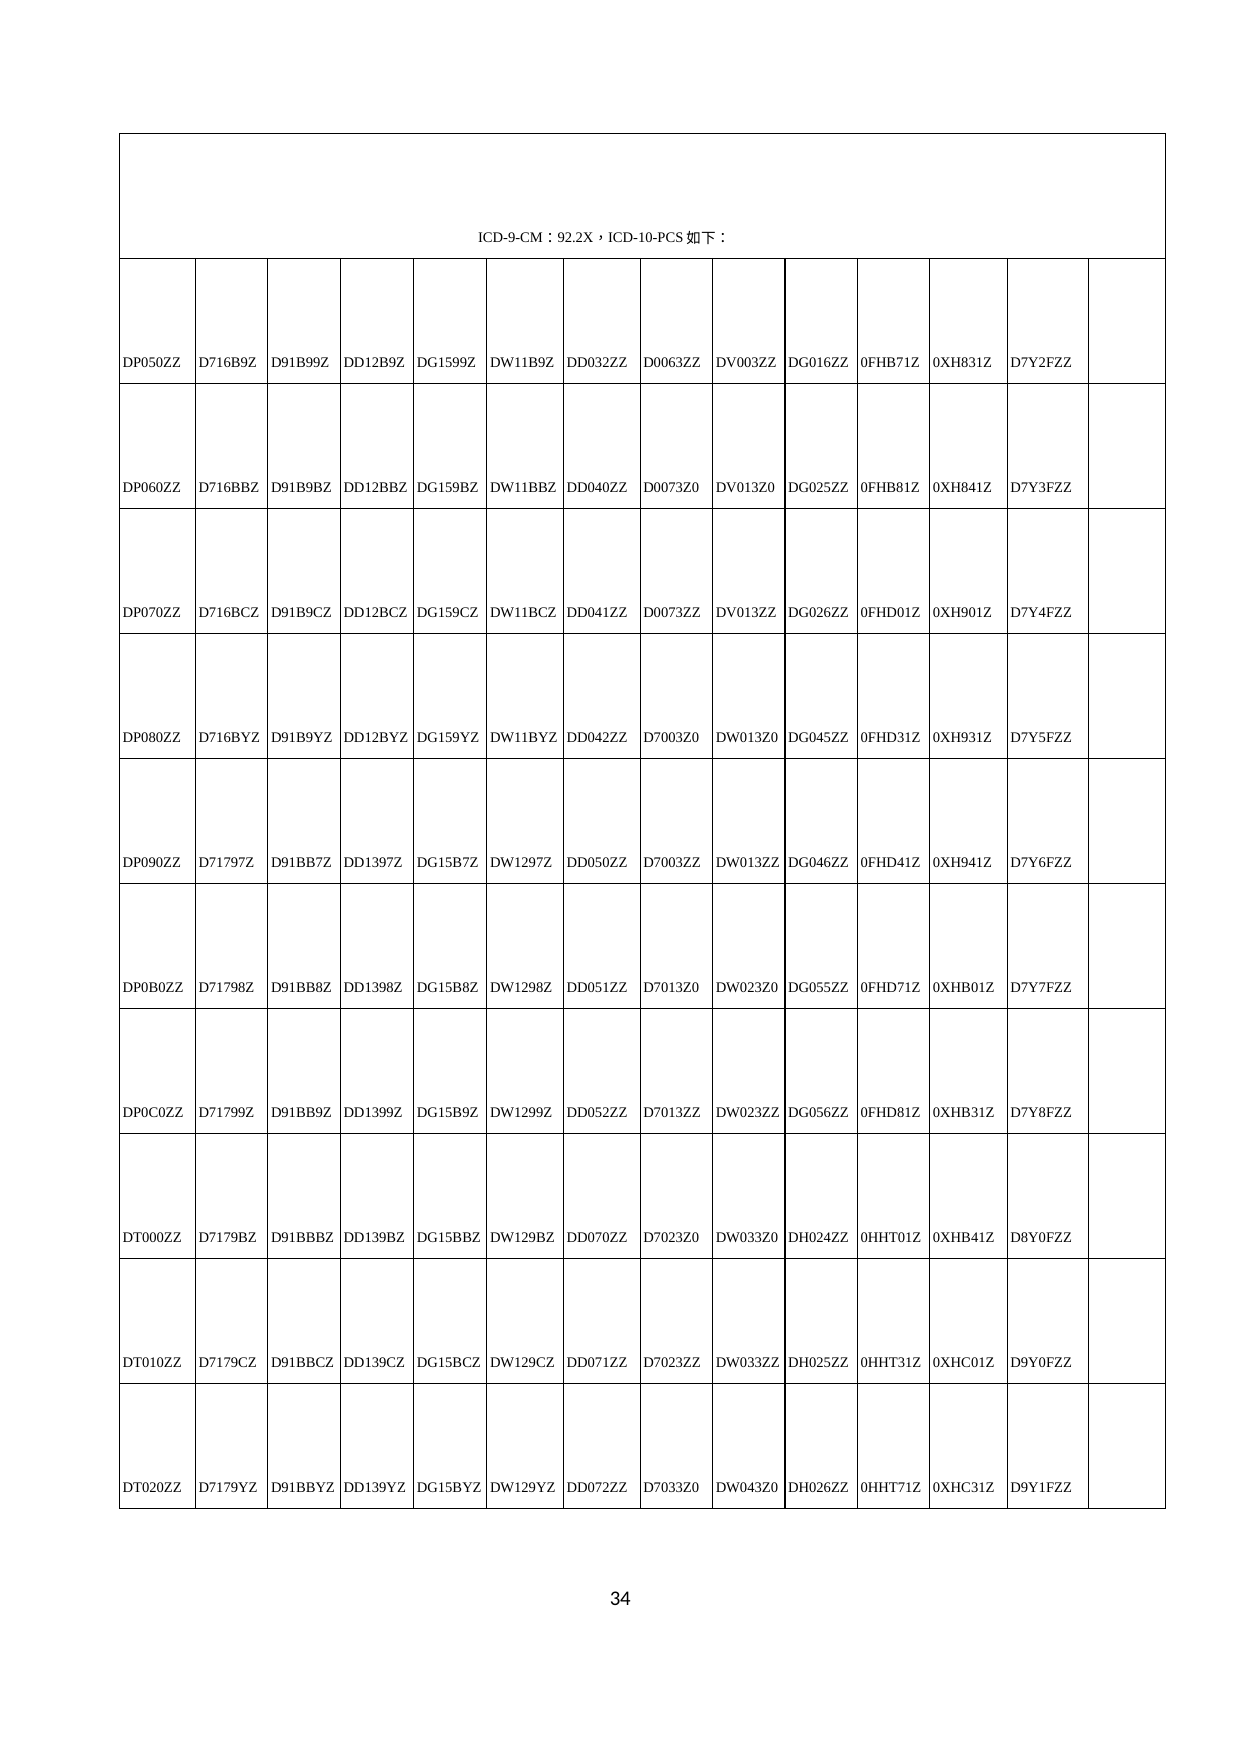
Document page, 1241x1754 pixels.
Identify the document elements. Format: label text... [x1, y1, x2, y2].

table_cell DG056ZZ [786, 1009, 857, 1133]
table_cell 0XH941Z [930, 759, 1007, 883]
table_cell DG159CZ [414, 509, 486, 633]
table_cell DD1397Z [341, 759, 413, 883]
table_cell DD1398Z [341, 884, 413, 1008]
table_cell DD1399Z [341, 1009, 413, 1133]
table_cell DG15B9Z [414, 1009, 486, 1133]
table_cell [1089, 1259, 1165, 1383]
table_cell 0FHD01Z [858, 509, 929, 633]
table_cell D7023ZZ [641, 1259, 712, 1383]
table_cell DD040ZZ [564, 384, 640, 508]
table_cell DP050ZZ [120, 259, 195, 383]
table_cell DW013Z0 [713, 634, 784, 758]
table_cell 0HHT31Z [858, 1259, 929, 1383]
table_cell D716BBZ [196, 384, 267, 508]
table_cell D91B99Z [268, 259, 340, 383]
table_cell DW033ZZ [713, 1259, 784, 1383]
table_cell D7Y3FZZ [1008, 384, 1088, 508]
table_cell D8Y0FZZ [1008, 1134, 1088, 1258]
table_cell DV013Z0 [713, 384, 784, 508]
table_cell D7Y8FZZ [1008, 1009, 1088, 1133]
table_cell DG026ZZ [786, 509, 857, 633]
table_cell DW11BYZ [487, 634, 563, 758]
table_cell D7013Z0 [641, 884, 712, 1008]
table_cell [1089, 259, 1165, 383]
table_cell DP0C0ZZ [120, 1009, 195, 1133]
table_cell DP080ZZ [120, 634, 195, 758]
table_cell [1089, 1384, 1165, 1508]
table_cell DW023ZZ [713, 1009, 784, 1133]
table_cell 0XHC01Z [930, 1259, 1007, 1383]
table_cell 0XHB01Z [930, 884, 1007, 1008]
table_cell DW023Z0 [713, 884, 784, 1008]
table_cell 0FHD41Z [858, 759, 929, 883]
table_cell DP070ZZ [120, 509, 195, 633]
table_cell DD139CZ [341, 1259, 413, 1383]
table_cell DG15BBZ [414, 1134, 486, 1258]
table_cell DW1297Z [487, 759, 563, 883]
table_cell DP090ZZ [120, 759, 195, 883]
table_cell D91B9YZ [268, 634, 340, 758]
table_cell 0FHB81Z [858, 384, 929, 508]
table_cell D7013ZZ [641, 1009, 712, 1133]
table_cell [1089, 634, 1165, 758]
table_cell DW129YZ [487, 1384, 563, 1508]
table_cell D7Y7FZZ [1008, 884, 1088, 1008]
table_cell D716BYZ [196, 634, 267, 758]
table_cell DD139YZ [341, 1384, 413, 1508]
table_cell D71799Z [196, 1009, 267, 1133]
table_cell DG15BYZ [414, 1384, 486, 1508]
table_cell 0XH901Z [930, 509, 1007, 633]
table_header [1088, 134, 1165, 258]
table_cell D91BBCZ [268, 1259, 340, 1383]
table_cell DD070ZZ [564, 1134, 640, 1258]
table_cell DD12BYZ [341, 634, 413, 758]
table_cell D7Y2FZZ [1008, 259, 1088, 383]
table_cell DD052ZZ [564, 1009, 640, 1133]
table_cell D7179YZ [196, 1384, 267, 1508]
table_cell DD042ZZ [564, 634, 640, 758]
table_cell DG055ZZ [786, 884, 857, 1008]
table_cell [1089, 1134, 1165, 1258]
table_cell 0HHT71Z [858, 1384, 929, 1508]
table_cell D7033Z0 [641, 1384, 712, 1508]
table_cell DG025ZZ [786, 384, 857, 508]
table_cell DW013ZZ [713, 759, 784, 883]
table_cell DW129BZ [487, 1134, 563, 1258]
table_cell [1089, 384, 1165, 508]
table_cell D9Y1FZZ [1008, 1384, 1088, 1508]
table_cell DH026ZZ [786, 1384, 857, 1508]
table_cell DD072ZZ [564, 1384, 640, 1508]
table_cell DT020ZZ [120, 1384, 195, 1508]
table_cell 0HHT01Z [858, 1134, 929, 1258]
table_cell DW129CZ [487, 1259, 563, 1383]
table_cell DW11BCZ [487, 509, 563, 633]
table_cell DW1298Z [487, 884, 563, 1008]
table_cell DW11B9Z [487, 259, 563, 383]
table_cell DH025ZZ [786, 1259, 857, 1383]
table_cell DD12B9Z [341, 259, 413, 383]
table_cell DG046ZZ [786, 759, 857, 883]
table_cell DP0B0ZZ [120, 884, 195, 1008]
table_cell DD041ZZ [564, 509, 640, 633]
table_cell DW1299Z [487, 1009, 563, 1133]
table_cell DT000ZZ [120, 1134, 195, 1258]
table_cell [1089, 1009, 1165, 1133]
table_cell DV013ZZ [713, 509, 784, 633]
table_cell DT010ZZ [120, 1259, 195, 1383]
table_cell DD032ZZ [564, 259, 640, 383]
table_cell DV003ZZ [713, 259, 784, 383]
table_cell D716B9Z [196, 259, 267, 383]
table_cell D7Y6FZZ [1008, 759, 1088, 883]
table_cell D7179CZ [196, 1259, 267, 1383]
table_cell 0XHB41Z [930, 1134, 1007, 1258]
table_cell 0FHB71Z [858, 259, 929, 383]
table_cell DG15B8Z [414, 884, 486, 1008]
table_cell D7003ZZ [641, 759, 712, 883]
table_cell D91B9CZ [268, 509, 340, 633]
table_cell 0XH831Z [930, 259, 1007, 383]
table_cell DW033Z0 [713, 1134, 784, 1258]
table_cell D7023Z0 [641, 1134, 712, 1258]
table_cell [1089, 884, 1165, 1008]
table_cell DG016ZZ [786, 259, 857, 383]
table_cell D716BCZ [196, 509, 267, 633]
table_cell DD12BBZ [341, 384, 413, 508]
table_cell DD050ZZ [564, 759, 640, 883]
table_cell 0FHD31Z [858, 634, 929, 758]
table_cell DG159YZ [414, 634, 486, 758]
table_cell D7003Z0 [641, 634, 712, 758]
table_cell DP060ZZ [120, 384, 195, 508]
table_cell 0XHC31Z [930, 1384, 1007, 1508]
table_cell D7Y4FZZ [1008, 509, 1088, 633]
table_cell D91BBYZ [268, 1384, 340, 1508]
table_cell D0063ZZ [641, 259, 712, 383]
table_cell 0FHD71Z [858, 884, 929, 1008]
table_cell [1089, 509, 1165, 633]
table_cell DW11BBZ [487, 384, 563, 508]
table_cell D71798Z [196, 884, 267, 1008]
table_cell D0073ZZ [641, 509, 712, 633]
table_cell 0XHB31Z [930, 1009, 1007, 1133]
table_cell DG15B7Z [414, 759, 486, 883]
table_cell D7179BZ [196, 1134, 267, 1258]
table_cell DG1599Z [414, 259, 486, 383]
table_cell DG159BZ [414, 384, 486, 508]
table_cell 0FHD81Z [858, 1009, 929, 1133]
table_cell DD071ZZ [564, 1259, 640, 1383]
table_cell D71797Z [196, 759, 267, 883]
table_cell D91BB9Z [268, 1009, 340, 1133]
table_cell D91B9BZ [268, 384, 340, 508]
table_cell DH024ZZ [786, 1134, 857, 1258]
table_cell D91BBBZ [268, 1134, 340, 1258]
table_cell 0XH931Z [930, 634, 1007, 758]
table_cell D91BB8Z [268, 884, 340, 1008]
table_cell DG15BCZ [414, 1259, 486, 1383]
table_cell 0XH841Z [930, 384, 1007, 508]
table_cell D7Y5FZZ [1008, 634, 1088, 758]
table_cell D9Y0FZZ [1008, 1259, 1088, 1383]
table_header ICD-9-CM：92.2X，ICD-10-PCS如下： [120, 134, 1088, 258]
table_cell [1089, 759, 1165, 883]
table_cell D91BB7Z [268, 759, 340, 883]
table_cell DG045ZZ [786, 634, 857, 758]
table_cell DW043Z0 [713, 1384, 784, 1508]
table_cell DD051ZZ [564, 884, 640, 1008]
table_cell D0073Z0 [641, 384, 712, 508]
table_cell DD12BCZ [341, 509, 413, 633]
table_cell DD139BZ [341, 1134, 413, 1258]
